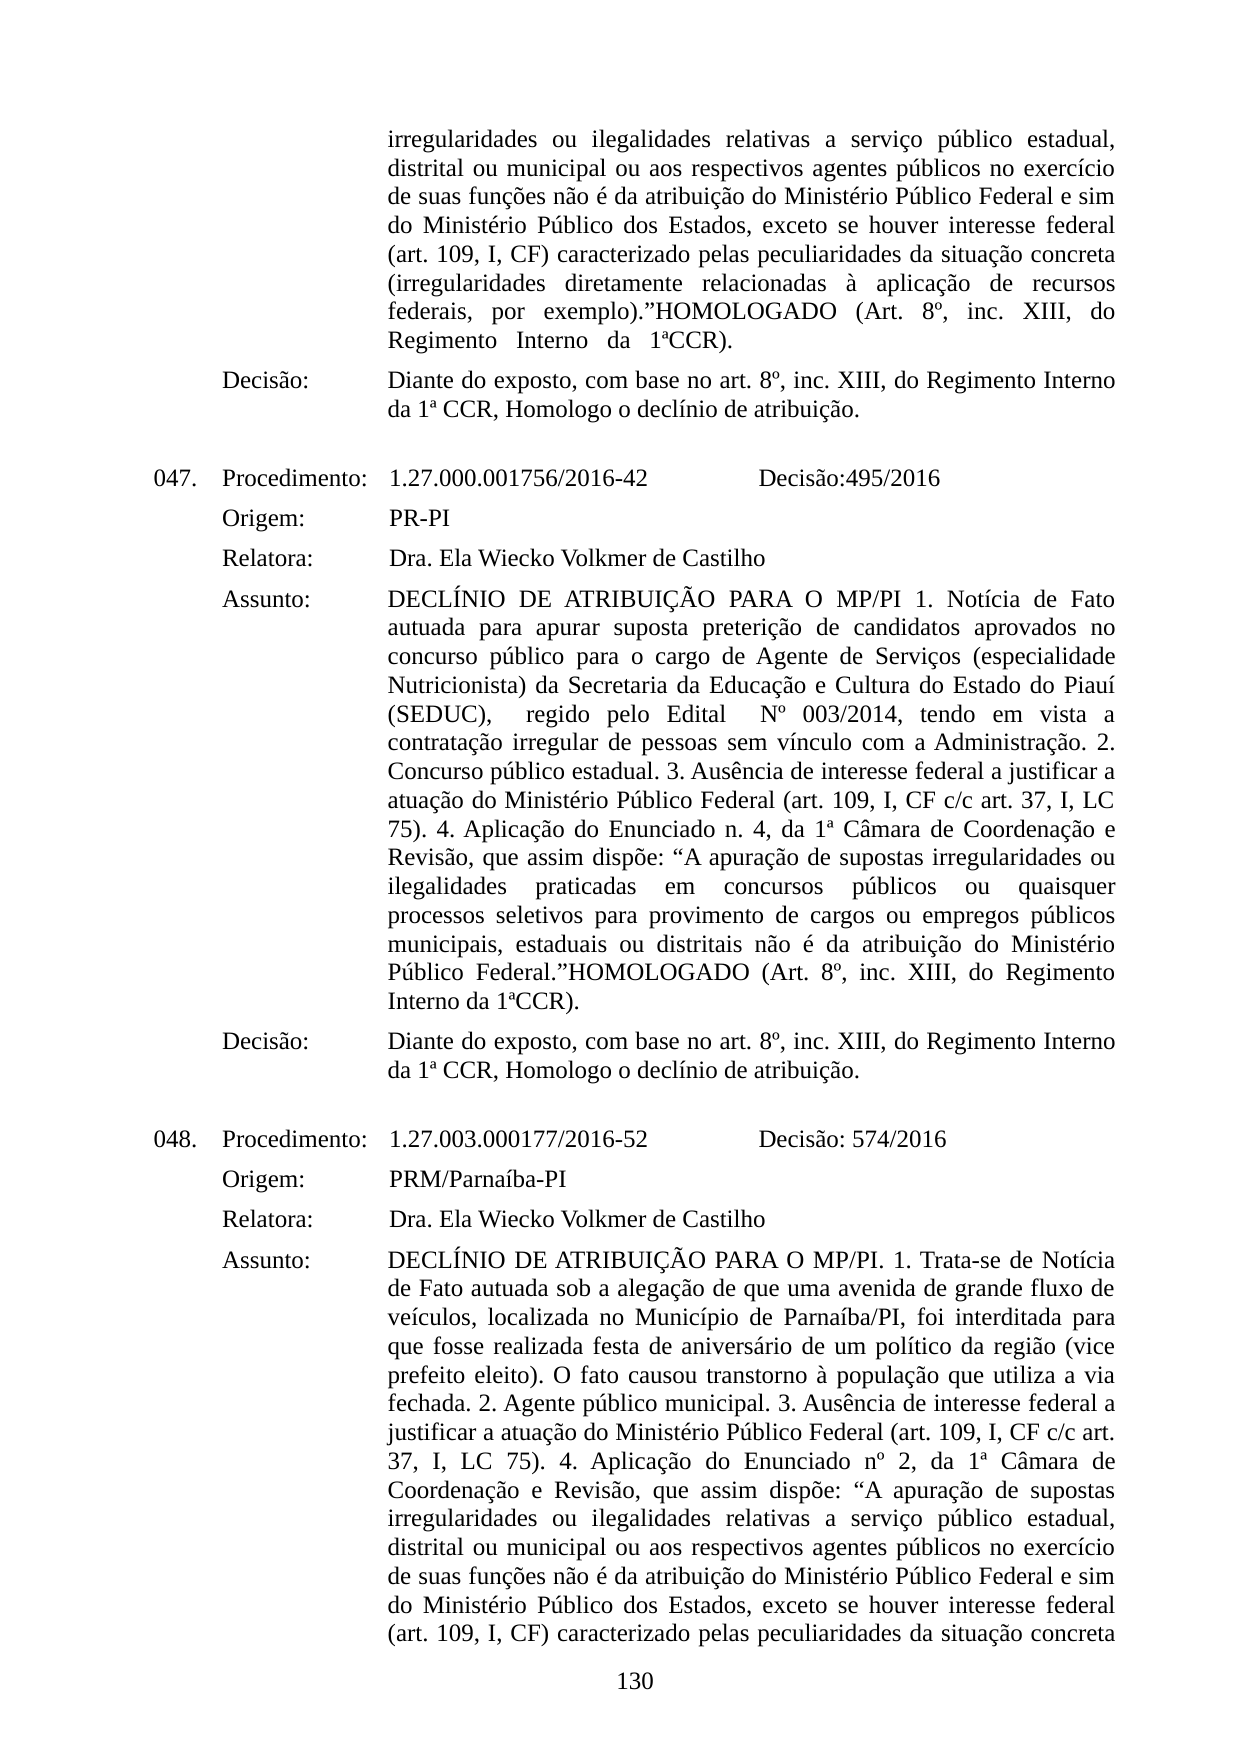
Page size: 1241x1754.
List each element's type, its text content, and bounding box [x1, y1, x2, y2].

table_header Diante do exposto, com base no art. 8º, inc. XIII, do Regimento Interno da 1ª CCR, Homologo o declínio de atribuição. [383, 360, 1122, 428]
table_header Decisão: 574/2016 [753, 1118, 1122, 1158]
table_cell DECLÍNIO DE ATRIBUIÇÃO PARA O MP/PI. 1. Trata-se de Notícia de Fato autuada sob a alegação de que uma avenida de grande fluxo de veículos, localizada no Município de Parnaíba/PI, foi interditada para que fosse realizada festa de aniversário de um político da região (vice prefeito eleito). O fato causou transtorno à população que utiliza a via fechada. 2. Agente público municipal. 3. Ausência de interesse federal a justificar a atuação do Ministério Público Federal (art. 109, I, CF c/c art. 37, I, LC 75). 4. Aplicação do Enunciado nº 2, da 1ª Câmara de Coordenação e Revisão, que assim dispõe: “A apuração de supostas irregularidades ou ilegalidades relativas a serviço público estadual, distrital ou municipal ou aos respectivos agentes públicos no exercício de suas funções não é da atribuição do Ministério Público Federal e sim do Ministério Público dos Estados, exceto se houver interesse federal (art. 109, I, CF) caracterizado pelas peculiaridades da situação concreta [383, 1239, 1122, 1653]
table_cell Dra. Ela Wiecko Volkmer de Castilho [383, 1199, 1122, 1239]
table_header [148, 360, 216, 428]
table_cell [216, 118, 383, 359]
table_cell [148, 538, 216, 578]
table_cell Relatora: [216, 1199, 383, 1239]
table_header Decisão:495/2016 [753, 457, 1122, 497]
table_cell PR-PI [383, 498, 1122, 538]
table_cell Assunto: [216, 578, 383, 1021]
table_cell Relatora: [216, 538, 383, 578]
table_cell [148, 578, 216, 1021]
table_header 1.27.000.001756/2016-42 [383, 457, 752, 497]
table_header 048. [148, 1118, 216, 1158]
table_cell [148, 1159, 216, 1199]
table_header Decisão: [216, 1021, 383, 1089]
table_cell [148, 498, 216, 538]
table_cell PRM/Parnaíba-PI [383, 1159, 1122, 1199]
table_header Diante do exposto, com base no art. 8º, inc. XIII, do Regimento Interno da 1ª CCR, Homologo o declínio de atribuição. [383, 1021, 1122, 1089]
table_header Decisão: [216, 360, 383, 428]
table_header Procedimento: [216, 1118, 383, 1158]
table_header 047. [148, 457, 216, 497]
table_cell Dra. Ela Wiecko Volkmer de Castilho [383, 538, 1122, 578]
table_cell Assunto: [216, 1239, 383, 1653]
table_cell [148, 1199, 216, 1239]
table_header 1.27.003.000177/2016-52 [383, 1118, 752, 1158]
table_cell DECLÍNIO DE ATRIBUIÇÃO PARA O MP/PI 1. Notícia de Fato autuada para apurar suposta preterição de candidatos aprovados no concurso público para o cargo de Agente de Serviços (especialidade Nutricionista) da Secretaria da Educação e Cultura do Estado do Piauí (SEDUC), regido pelo Edital Nº 003/2014, tendo em vista a contratação irregular de pessoas sem vínculo com a Administração. 2. Concurso público estadual. 3. Ausência de interesse federal a justificar a atuação do Ministério Público Federal (art. 109, I, CF c/c art. 37, I, LC 75). 4. Aplicação do Enunciado n. 4, da 1ª Câmara de Coordenação e Revisão, que assim dispõe: “A apuração de supostas irregularidades ou ilegalidades praticadas em concursos públicos ou quaisquer processos seletivos para provimento de cargos ou empregos públicos municipais, estaduais ou distritais não é da atribuição do Ministério Público Federal.”HOMOLOGADO (Art. 8º, inc. XIII, do Regimento Interno da 1ªCCR). [383, 578, 1122, 1021]
table_header Procedimento: [216, 457, 383, 497]
table_cell [148, 1239, 216, 1653]
table_cell Origem: [216, 498, 383, 538]
table_cell Origem: [216, 1159, 383, 1199]
table_header [148, 1021, 216, 1089]
table_cell irregularidades ou ilegalidades relativas a serviço público estadual, distrital ou municipal ou aos respectivos agentes públicos no exercício de suas funções não é da atribuição do Ministério Público Federal e sim do Ministério Público dos Estados, exceto se houver interesse federal (art. 109, I, CF) caracterizado pelas peculiaridades da situação concreta (irregularidades diretamente relacionadas à aplicação de recursos federais, por exemplo).”HOMOLOGADO (Art. 8º, inc. XIII, do Regimento Interno da 1ªCCR). [383, 118, 1122, 359]
table_cell [150, 118, 216, 359]
